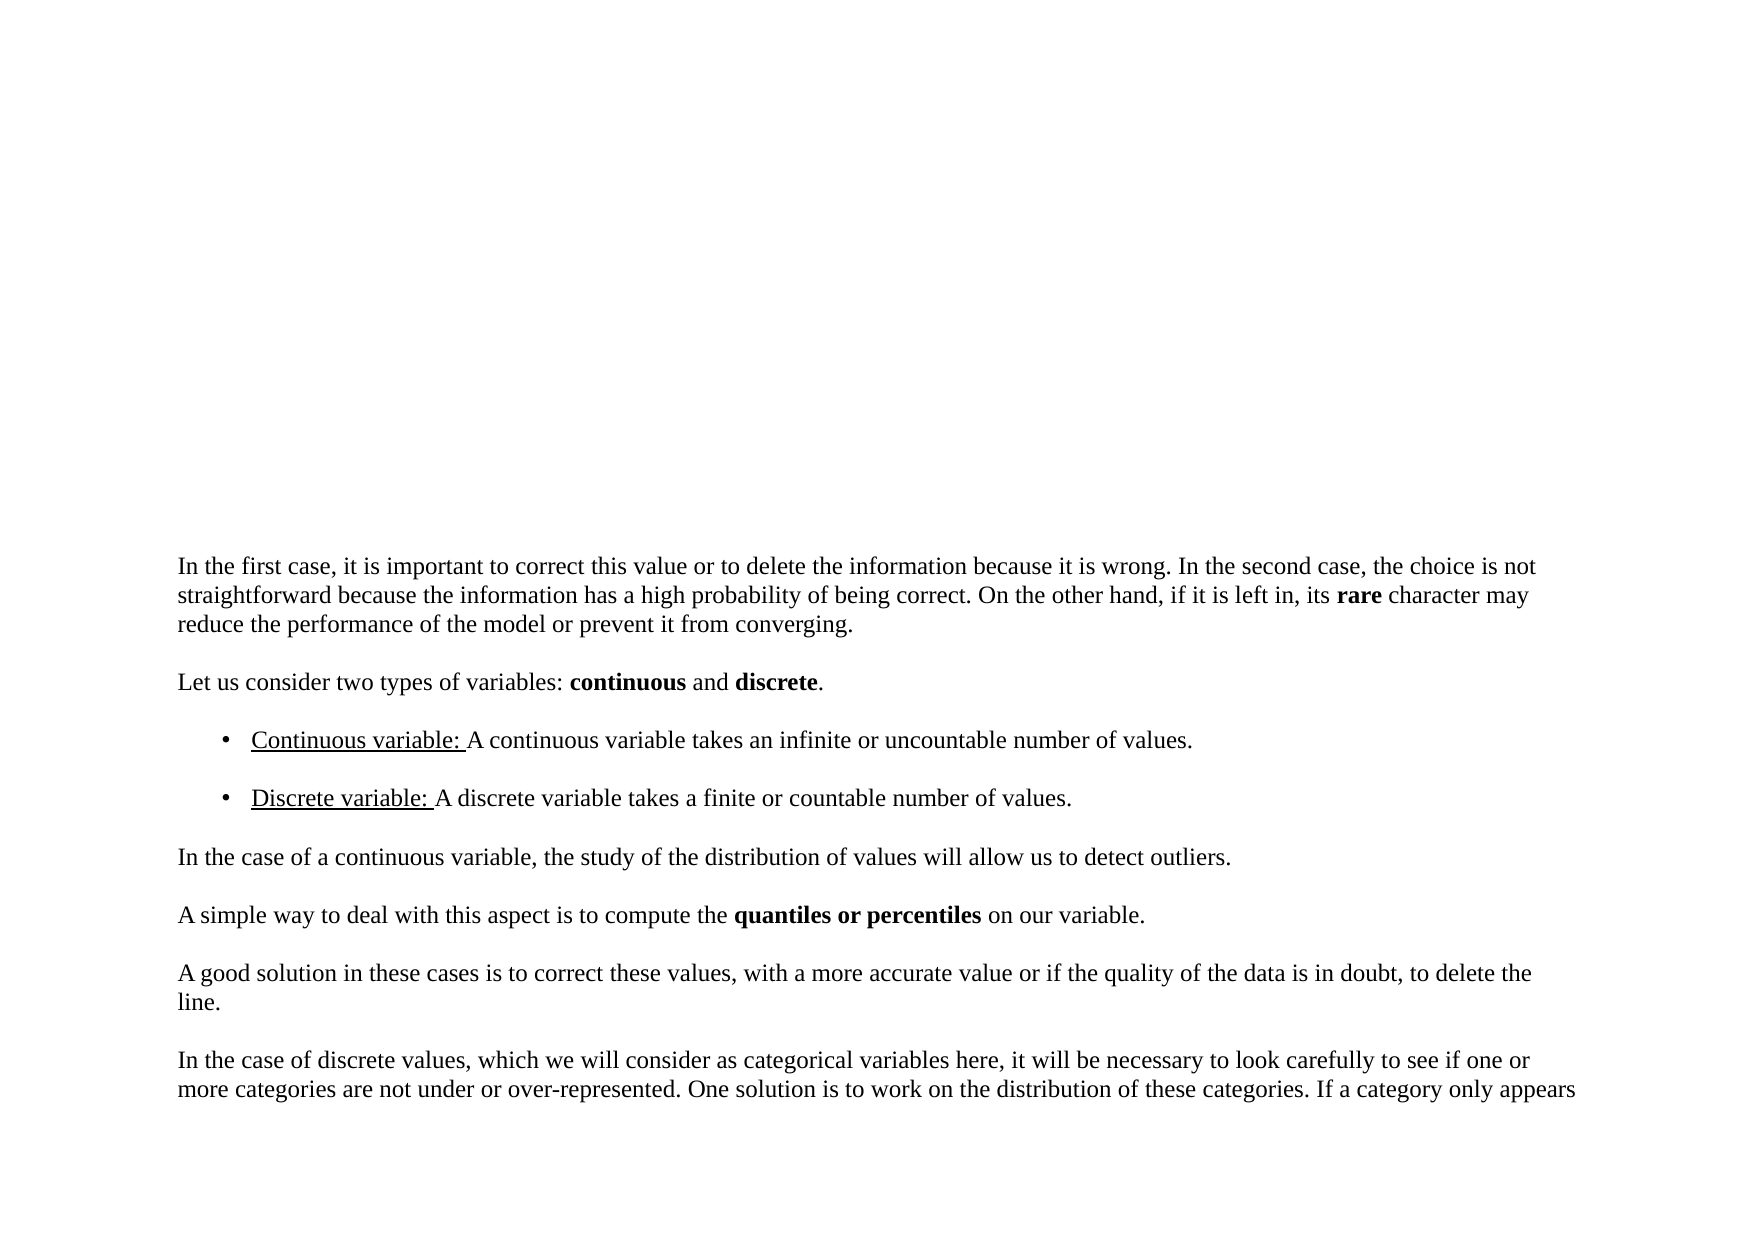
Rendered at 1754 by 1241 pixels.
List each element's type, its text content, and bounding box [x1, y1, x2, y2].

text In the case of a continuous variable, the study of the distribution of values will allow us to detect outliers. [177, 842, 1577, 870]
list Continuous variable: A continuous variable takes an infinite or uncountable number of values. [222, 725, 1577, 754]
text Let us consider two types of variables: continuous and discrete. [177, 667, 1577, 696]
list Discrete variable: A discrete variable takes a finite or countable number of values. [222, 783, 1577, 812]
text A simple way to deal with this aspect is to compute the quantiles or percentiles on our variable. [177, 900, 1577, 929]
text A good solution in these cases is to correct these values, with a more accurate value or if the quality of the data is in doubt, to delete the line. [177, 958, 1577, 1016]
text In the first case, it is important to correct this value or to delete the information because it is wrong. In the second case, the choice is not straightforward because the information has a high probability of being correct. On the other hand, if it is left in, its rare character may reduce the performance of the model or prevent it from converging. [177, 551, 1577, 637]
text In the case of discrete values, which we will consider as categorical variables here, it will be necessary to look carefully to see if one or more categories are not under or over-represented. One solution is to work on the distribution of these categories. If a category only appears [177, 1045, 1577, 1103]
